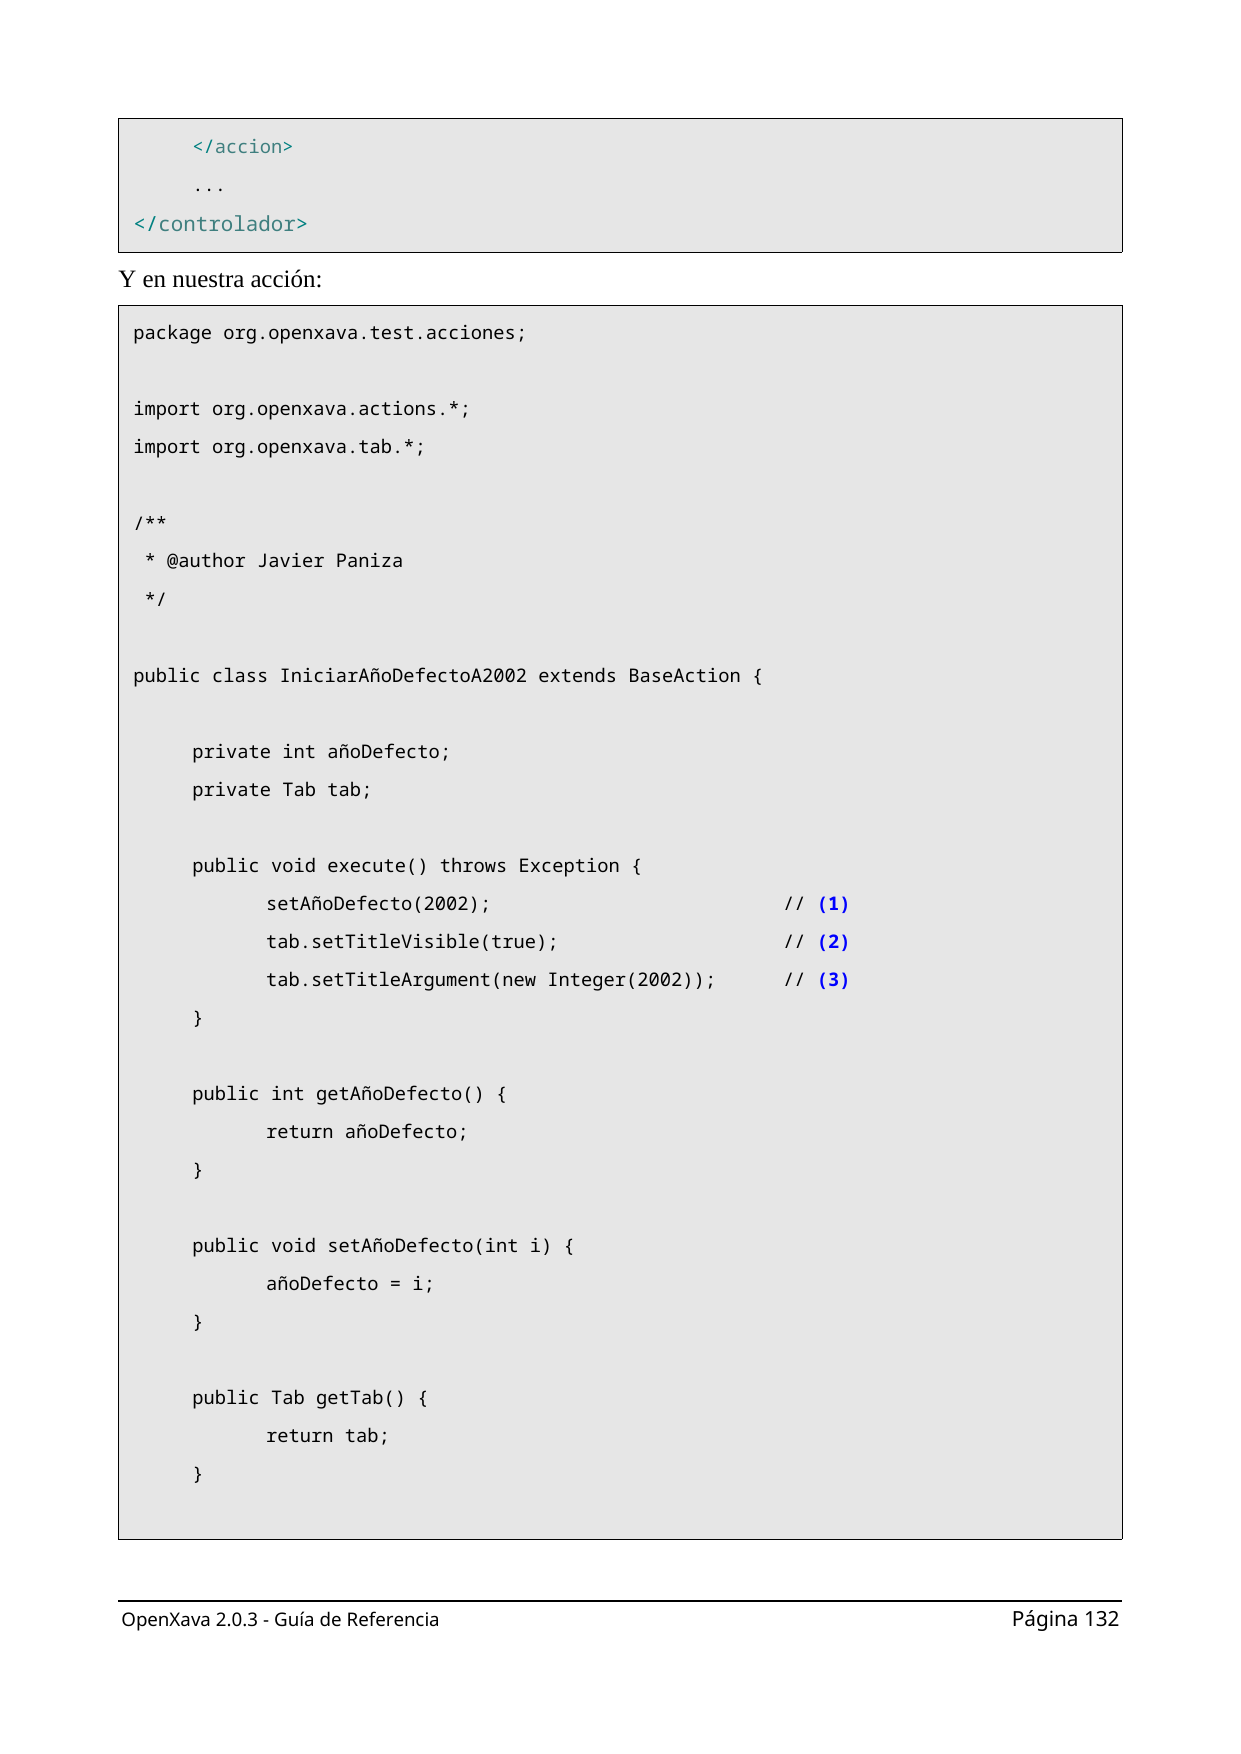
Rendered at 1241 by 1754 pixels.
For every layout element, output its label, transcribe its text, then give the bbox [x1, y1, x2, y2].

text </controlador> [119, 194, 1122, 252]
text } [119, 1141, 1122, 1179]
text return tab; [119, 1407, 1122, 1446]
text tab.setTitleVisible(true); // (2) [119, 913, 1122, 951]
text tab.setTitleArgument(new Integer(2002)); // (3) [119, 951, 1122, 989]
text return añoDefecto; [119, 1103, 1122, 1141]
text public Tab getTab() { [119, 1369, 1122, 1407]
text /** [119, 495, 1122, 533]
text public void execute() throws Exception { [119, 837, 1122, 875]
text package org.openxava.test.acciones; [119, 306, 1122, 343]
text } [119, 989, 1122, 1027]
text } [119, 1446, 1122, 1483]
text */ [119, 571, 1122, 609]
text private Tab tab; [119, 761, 1122, 799]
text setAñoDefecto(2002); // (1) [119, 875, 1122, 913]
text public int getAñoDefecto() { [119, 1065, 1122, 1103]
text public class IniciarAñoDefectoA2002 extends BaseAction { [119, 647, 1122, 685]
text añoDefecto = i; [119, 1255, 1122, 1293]
text public void setAñoDefecto(int i) { [119, 1217, 1122, 1255]
text import org.openxava.actions.*; [119, 381, 1122, 419]
text import org.openxava.tab.*; [119, 419, 1122, 457]
text * @author Javier Paniza [119, 533, 1122, 571]
text } [119, 1293, 1122, 1331]
text Y en nuestra acción: [118, 265, 1122, 292]
text ... [119, 156, 1122, 194]
text private int añoDefecto; [119, 723, 1122, 761]
text </accion> [119, 119, 1122, 156]
